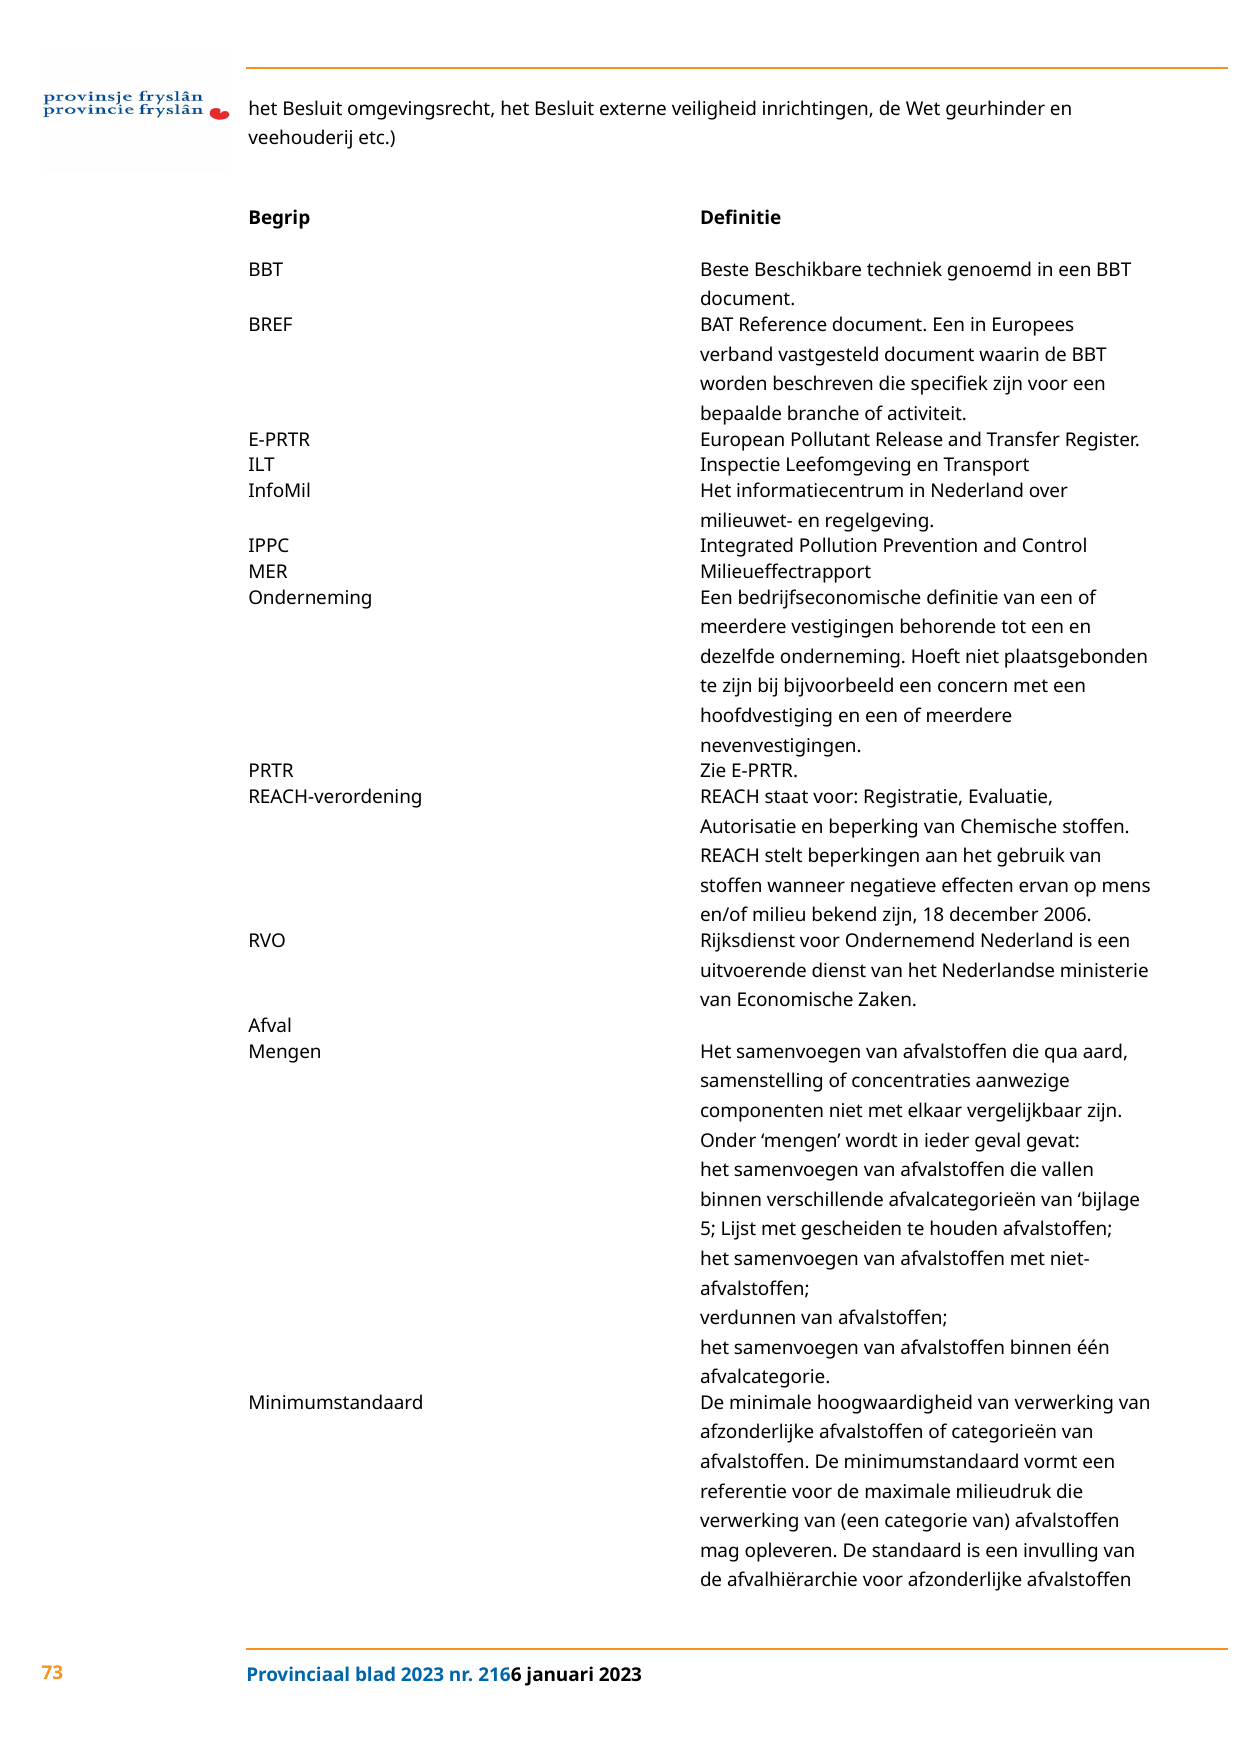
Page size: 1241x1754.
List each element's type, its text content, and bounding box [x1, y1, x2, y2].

table_cell PRTR [248, 758, 700, 783]
table_cell Minimumstandaard [248, 1389, 700, 1592]
picture [41, 47, 231, 172]
table_cell [700, 1012, 1152, 1038]
table_cell E-PRTR [248, 426, 700, 451]
table_cell [700, 230, 1152, 256]
table_cell Inspectie Leefomgeving en Transport [700, 451, 1152, 477]
text het Besluit omgevingsrecht, het Besluit externe veiligheid inrichtingen, de Wet geurhinder en veehouderij etc.) [248, 95, 1152, 150]
table_cell Afval [248, 1012, 700, 1038]
table_cell European Pollutant Release and Transfer Register. [700, 426, 1152, 451]
table_cell Het samenvoegen van afvalstoffen die qua aard, samenstelling of concentraties aanwezige componenten niet met elkaar vergelijkbaar zijn. Onder ‘mengen’ wordt in ieder geval gevat: het samenvoegen van afvalstoffen die vallen binnen verschillende afvalcategorieën van ‘bijlage 5; Lijst met gescheiden te houden afvalstoffen; het samenvoegen van afvalstoffen met niet-afvalstoffen; verdunnen van afvalstoffen; het samenvoegen van afvalstoffen binnen één afvalcategorie. [700, 1038, 1152, 1389]
table_cell Milieueffectrapport [700, 558, 1152, 584]
table_cell MER [248, 558, 700, 584]
table_cell Mengen [248, 1038, 700, 1389]
table_cell BREF [248, 311, 700, 426]
table_cell REACH-verordening [248, 783, 700, 927]
table_cell ILT [248, 451, 700, 477]
table_cell Onderneming [248, 584, 700, 758]
table_header Definitie [700, 205, 1152, 230]
table_cell REACH staat voor: Registratie, Evaluatie, Autorisatie en beperking van Chemische stoffen. REACH stelt beperkingen aan het gebruik van stoffen wanneer negatieve effecten ervan op mens en/of milieu bekend zijn, 18 december 2006. [700, 783, 1152, 927]
table_cell Een bedrijfseconomische definitie van een of meerdere vestigingen behorende tot een en dezelfde onderneming. Hoeft niet plaatsgebonden te zijn bij bijvoorbeeld een concern met een hoofdvestiging en een of meerdere nevenvestigingen. [700, 584, 1152, 758]
table_cell Rijksdienst voor Ondernemend Nederland is een uitvoerende dienst van het Nederlandse ministerie van Economische Zaken. [700, 928, 1152, 1012]
table_cell [248, 230, 700, 256]
table_cell Zie E-PRTR. [700, 758, 1152, 783]
table_cell BBT [248, 256, 700, 311]
table_cell InfoMil [248, 477, 700, 532]
table_cell BAT Reference document. Een in Europees verband vastgesteld document waarin de BBT worden beschreven die specifiek zijn voor een bepaalde branche of activiteit. [700, 311, 1152, 426]
table_cell RVO [248, 928, 700, 1012]
table_cell Het informatiecentrum in Nederland over milieuwet- en regelgeving. [700, 477, 1152, 532]
table_header Begrip [248, 205, 700, 230]
table_cell De minimale hoogwaardigheid van verwerking van afzonderlijke afvalstoffen of categorieën van afvalstoffen. De minimumstandaard vormt een referentie voor de maximale milieudruk die verwerking van (een categorie van) afvalstoffen mag opleveren. De standaard is een invulling van de afvalhiërarchie voor afzonderlijke afvalstoffen [700, 1389, 1152, 1592]
table_cell Beste Beschikbare techniek genoemd in een BBT document. [700, 256, 1152, 311]
table_cell Integrated Pollution Prevention and Control [700, 533, 1152, 558]
table_cell IPPC [248, 533, 700, 558]
